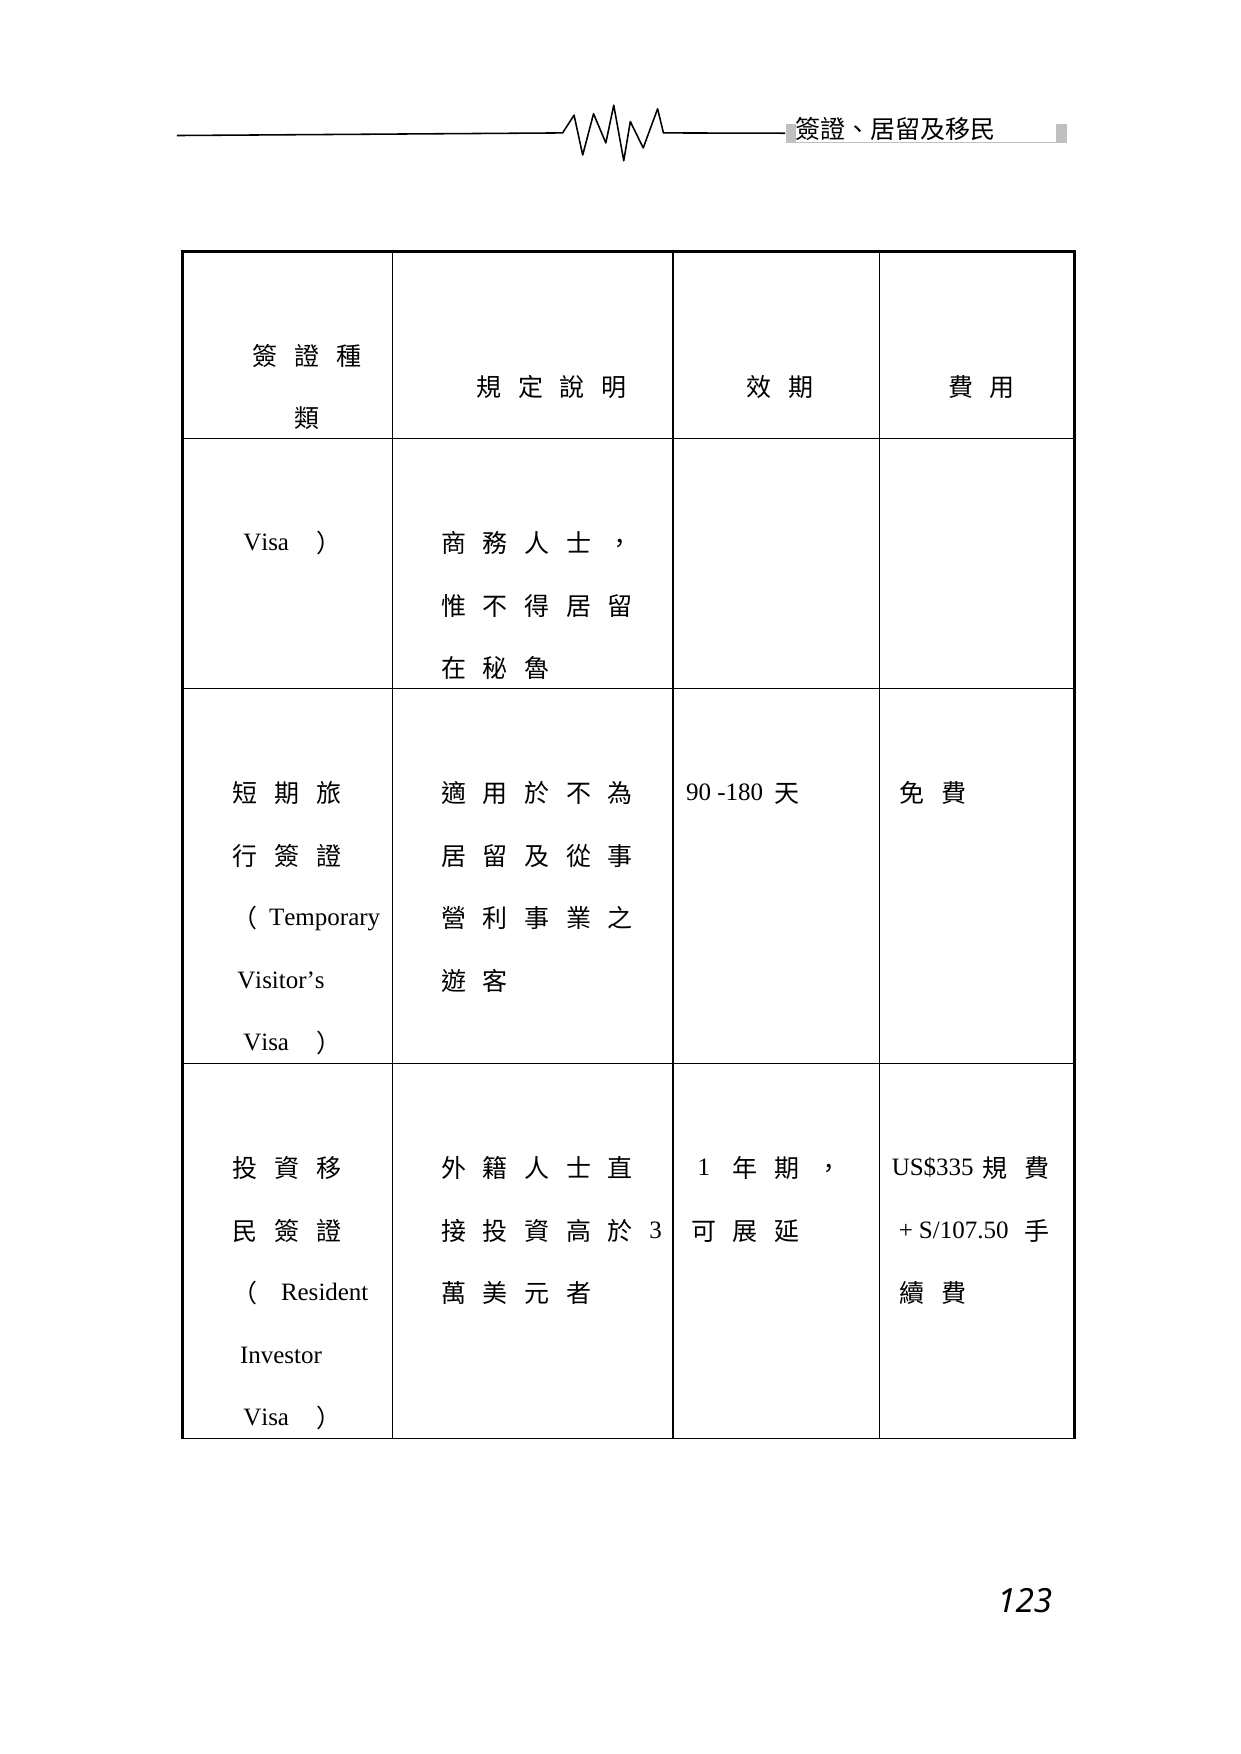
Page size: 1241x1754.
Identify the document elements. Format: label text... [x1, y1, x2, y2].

table_cell 90 -180天 [674, 689, 879, 1063]
table_cell 免費 [880, 689, 1073, 1063]
table_header 簽證種類 [184, 253, 392, 438]
table_header 費用 [880, 253, 1073, 438]
table_cell [674, 439, 879, 688]
table_cell Visa） [184, 439, 392, 688]
table_cell 短期旅行簽證 （Temporary Visitor’s Visa） [184, 689, 392, 1063]
table_cell US$335規費 + S/107.50手續費 [880, 1064, 1073, 1438]
table_cell 投資移民簽證 （Resident Investor Visa） [184, 1064, 392, 1438]
table_cell 外籍人士直接投資高於3萬美元者 [393, 1064, 672, 1438]
table_cell [880, 439, 1073, 688]
table_cell 適用於不為居留及從事 營利事業之遊客 [393, 689, 672, 1063]
table_header 規定說明 [393, 253, 672, 438]
table_cell 商務人士，惟不得居留在秘魯 [393, 439, 672, 688]
table_header 效期 [674, 253, 879, 438]
table_cell 1年期，可展延 [674, 1064, 879, 1438]
